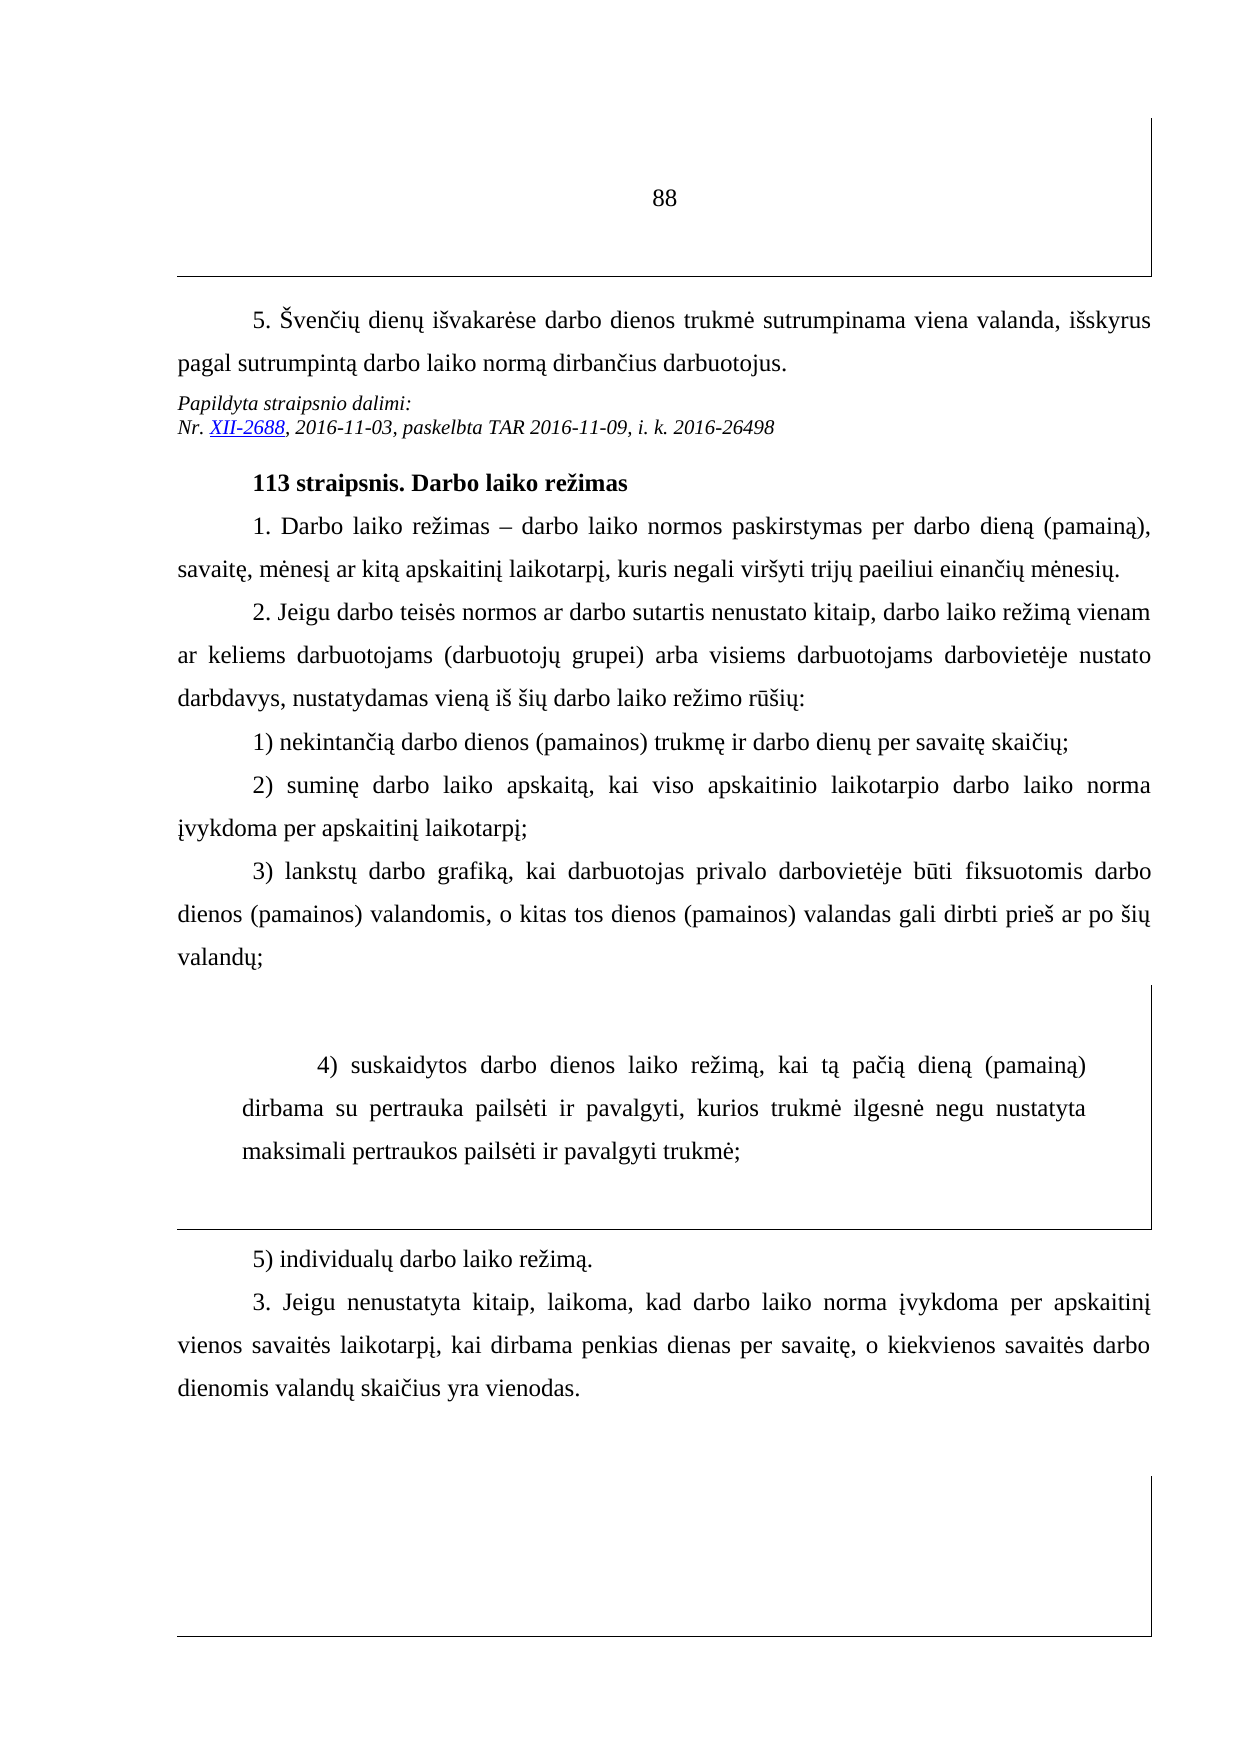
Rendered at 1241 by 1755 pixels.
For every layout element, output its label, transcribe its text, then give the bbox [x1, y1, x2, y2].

text Papildyta straipsnio dalimi: [177, 391, 1152, 415]
text 1. Darbo laiko režimas – darbo laiko normos paskirstymas per darbo dieną (pamainą), savaitę, mėnesį ar kitą apskaitinį laikotarpį, kuris negali viršyti trijų paeiliui einančių mėnesių. [177, 511, 1152, 583]
text 3) lankstų darbo grafiką, kai darbuotojas privalo darbovietėje būti fiksuotomis darbo dienos (pamainos) valandomis, o kitas tos dienos (pamainos) valandas gali dirbti prieš ar po šių valandų; [177, 856, 1152, 971]
text Nr. XII-2688, 2016-11-03, paskelbta TAR 2016-11-09, i. k. 2016-26498 [177, 415, 1152, 439]
text 5) individualų darbo laiko režimą. [177, 1244, 1152, 1273]
text 1) nekintančią darbo dienos (pamainos) trukmę ir darbo dienų per savaitę skaičių; [177, 727, 1152, 755]
text 4) suskaidytos darbo dienos laiko režimą, kai tą pačią dieną (pamainą) dirbama su pertrauka pailsėti ir pavalgyti, kurios trukmė ilgesnė negu nustatyta maksimali pertraukos pailsėti ir pavalgyti trukmė; [177, 985, 1151, 1229]
text 5. Švenčių dienų išvakarėse darbo dienos trukmė sutrumpinama viena valanda, išskyrus pagal sutrumpintą darbo laiko normą dirbančius darbuotojus. [177, 305, 1152, 377]
text 2) suminę darbo laiko apskaitą, kai viso apskaitinio laikotarpio darbo laiko norma įvykdoma per apskaitinį laikotarpį; [177, 770, 1152, 842]
text 2. Jeigu darbo teisės normos ar darbo sutartis nenustato kitaip, darbo laiko režimą vienam ar keliems darbuotojams (darbuotojų grupei) arba visiems darbuotojams darbovietėje nustato darbdavys, nustatydamas vieną iš šių darbo laiko režimo rūšių: [177, 597, 1152, 712]
text 3. Jeigu nenustatyta kitaip, laikoma, kad darbo laiko norma įvykdoma per apskaitinį vienos savaitės laikotarpį, kai dirbama penkias dienas per savaitę, o kiekvienos savaitės darbo dienomis valandų skaičius yra vienodas. [177, 1287, 1152, 1402]
subtitle 113 straipsnis. Darbo laiko režimas [177, 468, 1152, 497]
